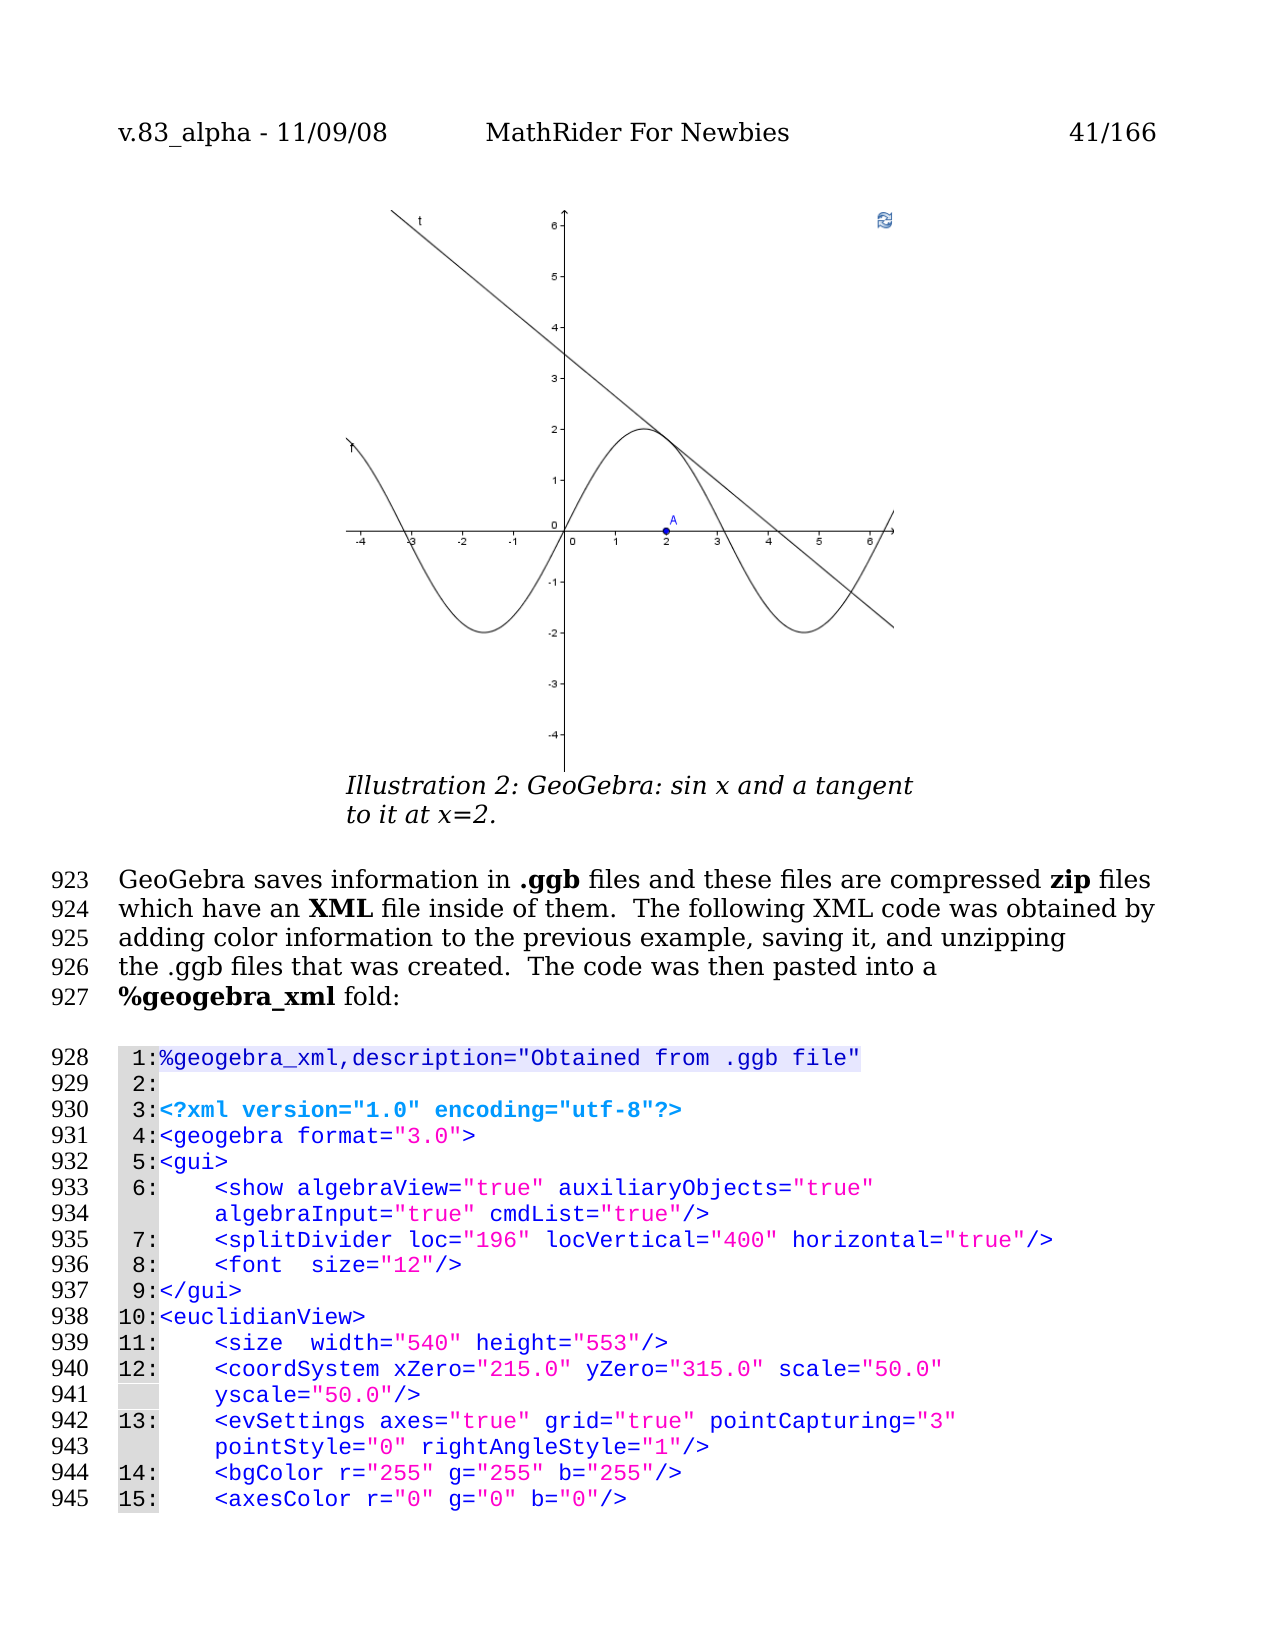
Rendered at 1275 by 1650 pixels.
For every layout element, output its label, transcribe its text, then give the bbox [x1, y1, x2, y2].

text 14: <bgColor r="255" g="255" b="255"/> [118, 1461, 1157, 1487]
text 2: [118, 1072, 1157, 1098]
text 13: <evSettings axes="true" grid="true" pointCapturing="3" [118, 1409, 1157, 1435]
text 12: <coordSystem xZero="215.0" yZero="315.0" scale="50.0" [118, 1358, 1157, 1383]
text GeoGebra saves information in .ggb files and these files are compressed zip files which have an XML file inside of them. The following XML code was obtained by adding color information to the previous example, saving it, and unzipping the .ggb files that was created. The code was then pasted into a %geogebra_xml fold: [118, 865, 1157, 1011]
text 9:</gui> [118, 1280, 1157, 1306]
text 15: <axesColor r="0" g="0" b="0"/> [118, 1487, 1157, 1513]
text pointStyle="0" rightAngleStyle="1"/> [118, 1435, 1157, 1461]
text algebraInput="true" cmdList="true"/> [118, 1202, 1157, 1228]
text Illustration 2: GeoGebra: sin x and a tangent to it at x=2. [346, 223, 929, 829]
text 5:<gui> [118, 1150, 1157, 1176]
text 1:%geogebra_xml,description="Obtained from .ggb file" [118, 1046, 1157, 1072]
text yscale="50.0"/> [118, 1383, 1157, 1409]
text 8: <font size="12"/> [118, 1254, 1157, 1280]
text 11: <size width="540" height="553"/> [118, 1332, 1157, 1358]
text 3:<?xml version="1.0" encoding="utf-8"?> [118, 1098, 1157, 1124]
text 10:<euclidianView> [118, 1306, 1157, 1332]
text 6: <show algebraView="true" auxiliaryObjects="true" [118, 1176, 1157, 1202]
text 4:<geogebra format="3.0"> [118, 1124, 1157, 1150]
text 7: <splitDivider loc="196" locVertical="400" horizontal="true"/> [118, 1228, 1157, 1254]
